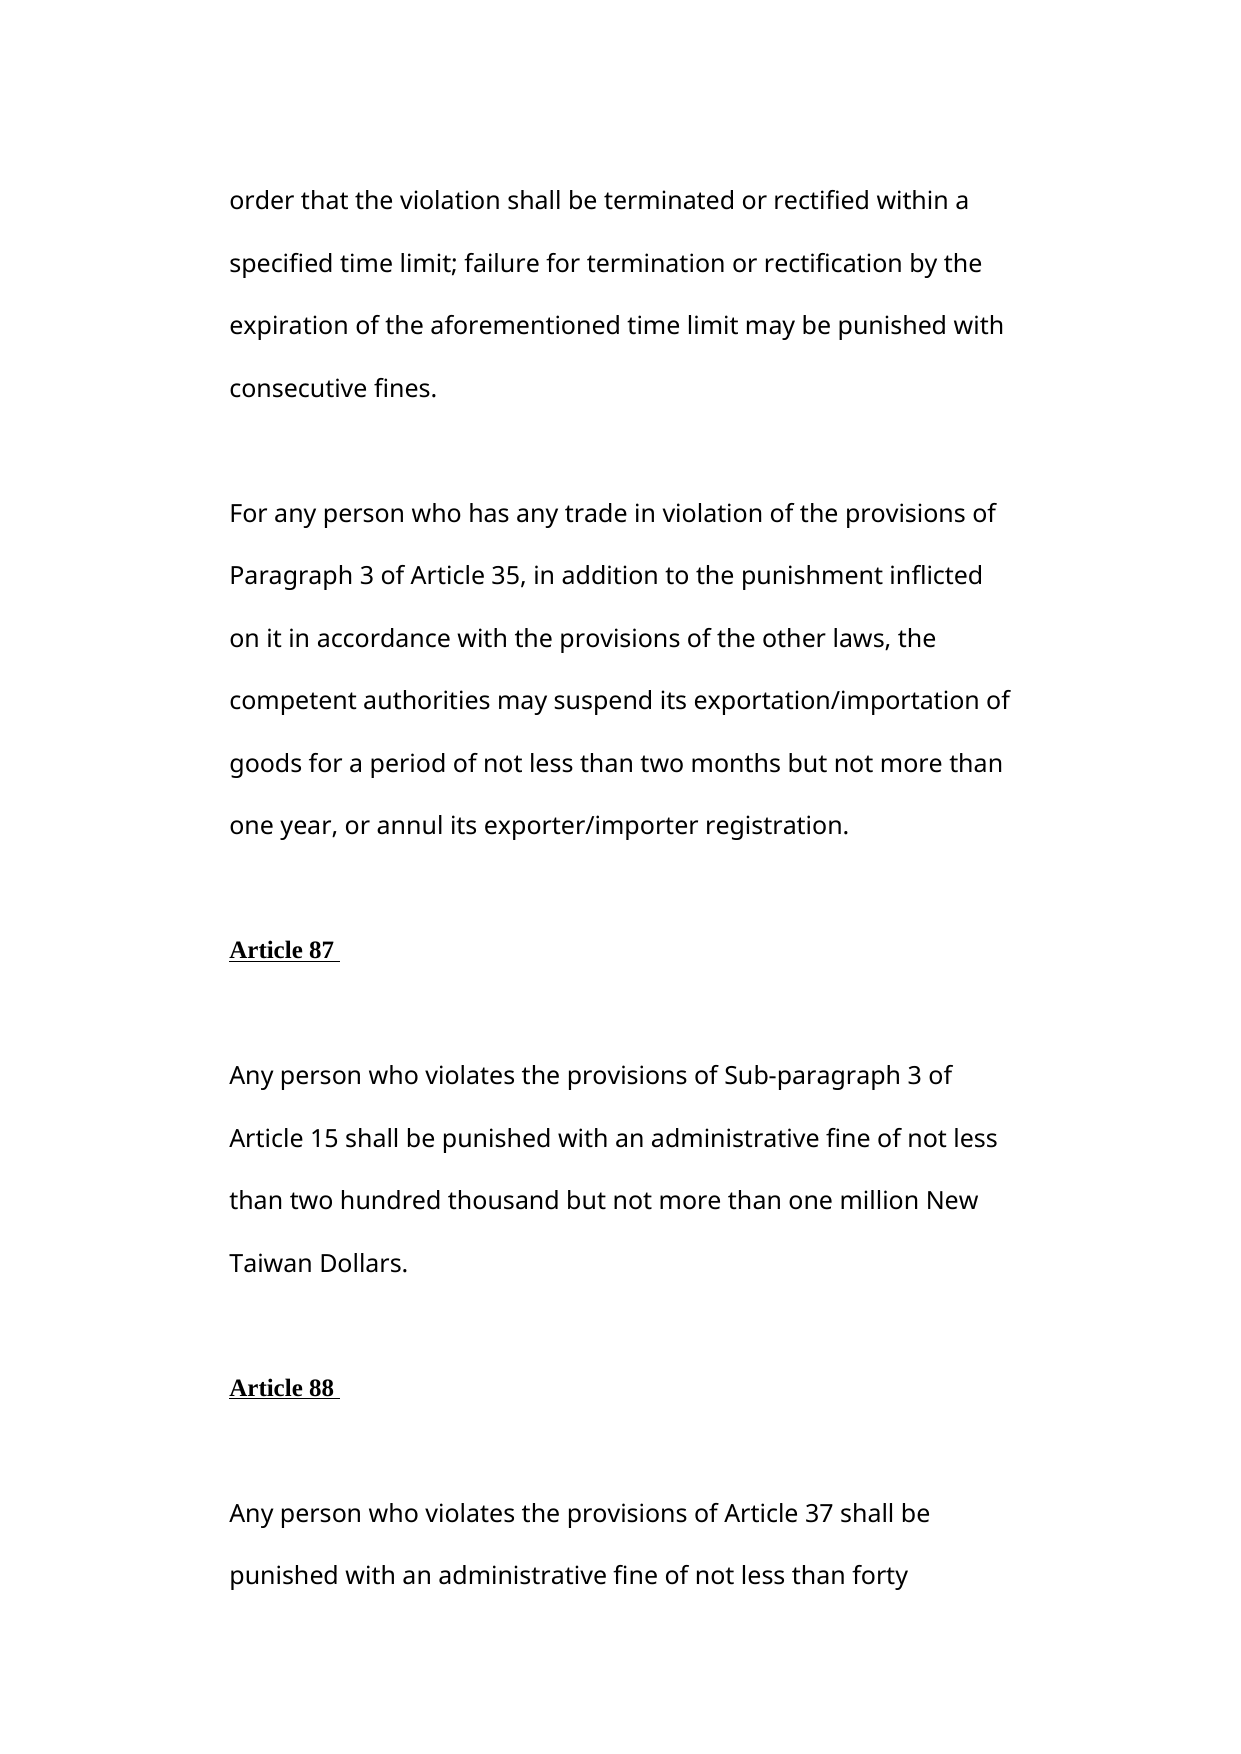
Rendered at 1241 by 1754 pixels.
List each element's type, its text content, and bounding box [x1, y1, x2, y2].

text Any person who violates the provisions of Sub-paragraph 3 of Article 15 shall be punished with an administrative fine of not less than two hundred thousand but not more than one million New Taiwan Dollars. [229, 1033, 1011, 1283]
text Any person who violates the provisions of Article 37 shall be punished with an administrative fine of not less than forty [229, 1471, 1011, 1596]
text Article 87 [229, 908, 1053, 971]
text For any person who has any trade in violation of the provisions of Paragraph 3 of Article 35, in addition to the punishment inflicted on it in accordance with the provisions of the other laws, the competent authorities may suspend its exportation/importation of goods for a period of not less than two months but not more than one year, or annul its exporter/importer registration. [229, 471, 1011, 846]
text order that the violation shall be terminated or rectified within a specified time limit; failure for termination or rectification by the expiration of the aforementioned time limit may be punished with consecutive fines. [229, 158, 1011, 408]
text Article 88 [229, 1346, 1053, 1408]
